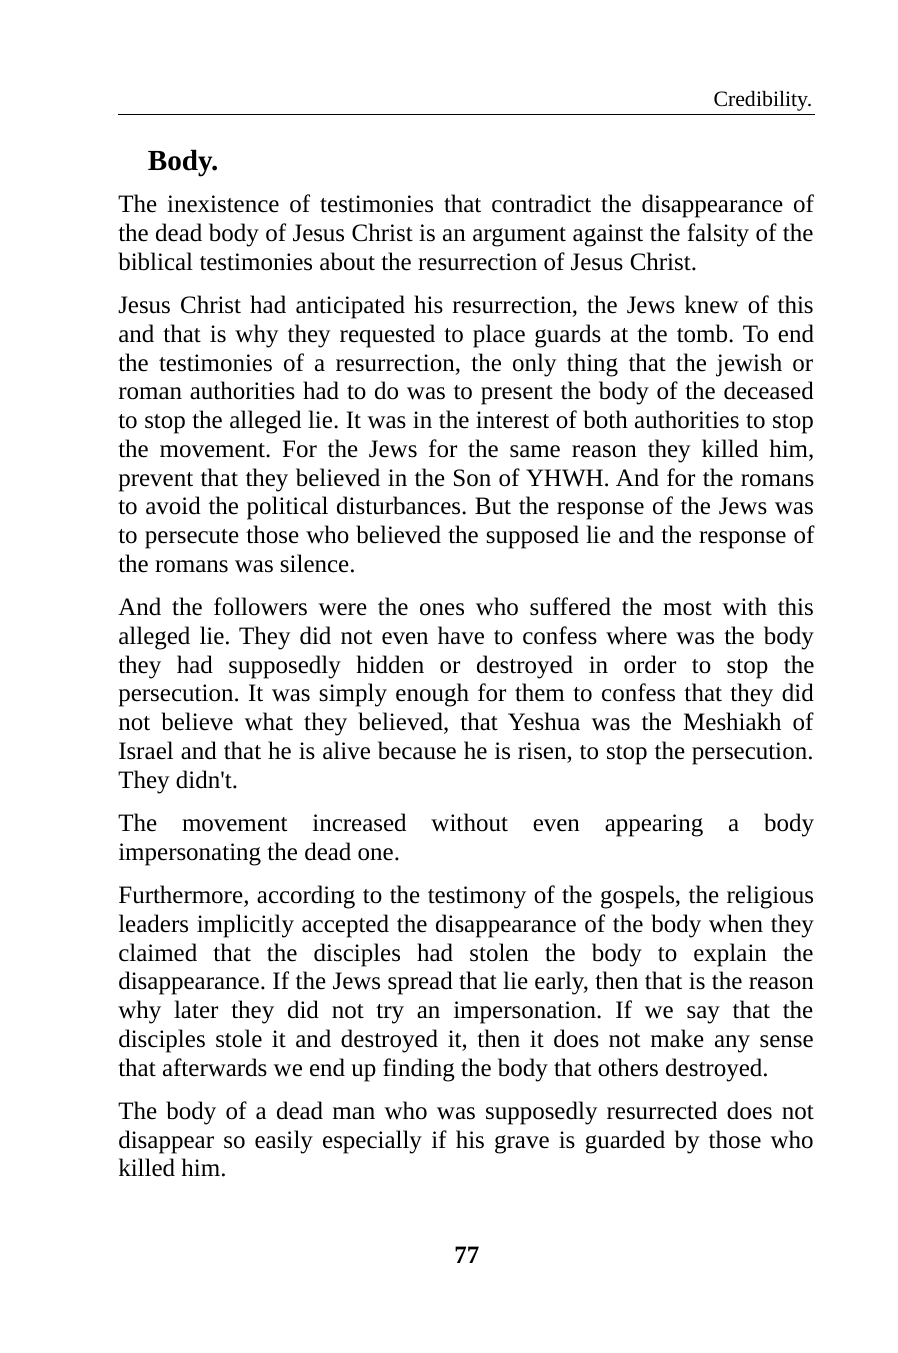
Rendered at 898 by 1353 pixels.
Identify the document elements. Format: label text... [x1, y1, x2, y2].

text Furthermore, according to the testimony of the gospels, the religious leaders implicitly accepted the disappearance of the body when they claimed that the disciples had stolen the body to explain the disappearance. If the Jews spread that lie early, then that is the reason why later they did not try an impersonation. If we say that the disciples stole it and destroyed it, then it does not make any sense that afterwards we end up finding the body that others destroyed. [118, 880, 815, 1081]
text The inexistence of testimonies that contradict the disappearance of the dead body of Jesus Christ is an argument against the falsity of the biblical testimonies about the resurrection of Jesus Christ. [118, 189, 815, 276]
text The movement increased without even appearing a body impersonating the dead one. [118, 808, 815, 866]
text And the followers were the ones who suffered the most with this alleged lie. They did not even have to confess where was the body they had supposedly hidden or destroyed in order to stop the persecution. It was simply enough for them to confess that they did not believe what they believed, that Yeshua was the Meshiakh of Israel and that he is alive because he is risen, to stop the persecution. They didn't. [118, 592, 815, 793]
subtitle Body. [148, 143, 815, 177]
text The body of a dead man who was supposedly resurrected does not disappear so easily especially if his grave is guarded by those who killed him. [118, 1096, 815, 1182]
text Jesus Christ had anticipated his resurrection, the Jews knew of this and that is why they requested to place guards at the tomb. To end the testimonies of a resurrection, the only thing that the jewish or roman authorities had to do was to present the body of the deceased to stop the alleged lie. It was in the interest of both authorities to stop the movement. For the Jews for the same reason they killed him, prevent that they believed in the Son of YHWH. And for the romans to avoid the political disturbances. But the response of the Jews was to persecute those who believed the supposed lie and the response of the romans was silence. [118, 290, 815, 578]
